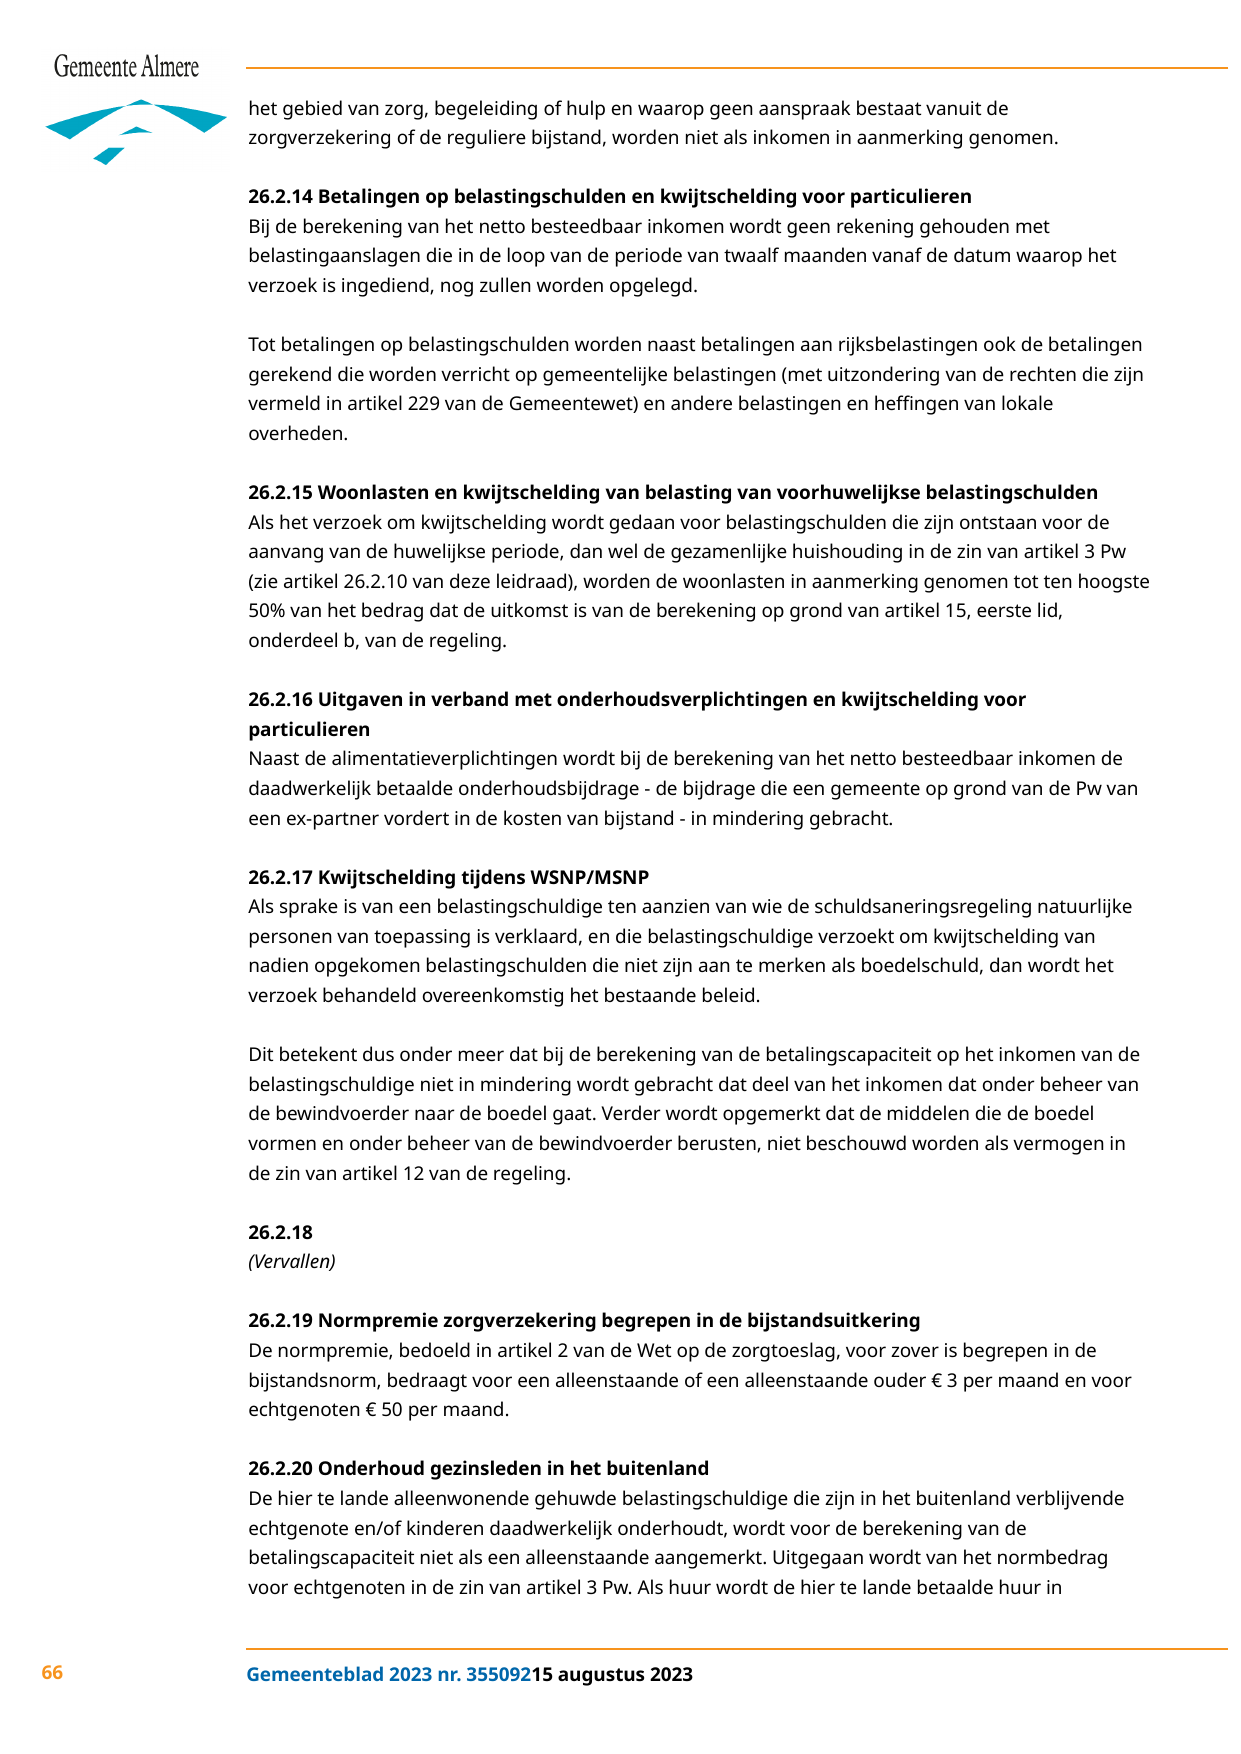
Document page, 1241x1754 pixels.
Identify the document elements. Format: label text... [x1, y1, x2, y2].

text 26.2.17 Kwijtschelding tijdens WSNP/MSNP [248, 864, 1152, 890]
text 26.2.16 Uitgaven in verband met onderhoudsverplichtingen en kwijtschelding voor particulieren [248, 686, 1152, 742]
text 26.2.14 Betalingen op belastingschulden en kwijtschelding voor particulieren [248, 183, 1152, 209]
text Naast de alimentatieverplichtingen wordt bij de berekening van het netto besteedbaar inkomen de daadwerkelijk betaalde onderhoudsbijdrage - de bijdrage die een gemeente op grond van de Pw van een ex-partner vordert in de kosten van bijstand - in mindering gebracht. [248, 746, 1152, 831]
text 26.2.19 Normpremie zorgverzekering begrepen in de bijstandsuitkering [248, 1308, 1152, 1333]
text 26.2.15 Woonlasten en kwijtschelding van belasting van voorhuwelijkse belastingschulden [248, 479, 1152, 505]
text 26.2.20 Onderhoud gezinsleden in het buitenland [248, 1456, 1152, 1481]
text (Vervallen) [248, 1248, 1152, 1274]
text het gebied van zorg, begeleiding of hulp en waarop geen aanspraak bestaat vanuit de zorgverzekering of de reguliere bijstand, worden niet als inkomen in aanmerking genomen. [248, 95, 1152, 150]
text Als het verzoek om kwijtschelding wordt gedaan voor belastingschulden die zijn ontstaan voor de aanvang van de huwelijkse periode, dan wel de gezamenlijke huishouding in de zin van artikel 3 Pw (zie artikel 26.2.10 van deze leidraad), worden de woonlasten in aanmerking genomen tot ten hoogste 50% van het bedrag dat de uitkomst is van de berekening op grond van artikel 15, eerste lid, onderdeel b, van de regeling. [248, 509, 1152, 653]
text Bij de berekening van het netto besteedbaar inkomen wordt geen rekening gehouden met belastingaanslagen die in de loop van de periode van twaalf maanden vanaf de datum waarop het verzoek is ingediend, nog zullen worden opgelegd. [248, 213, 1152, 298]
text 26.2.18 [248, 1219, 1152, 1245]
text Tot betalingen op belastingschulden worden naast betalingen aan rijksbelastingen ook de betalingen gerekend die worden verricht op gemeentelijke belastingen (met uitzondering van de rechten die zijn vermeld in artikel 229 van de Gemeentewet) en andere belastingen en heffingen van lokale overheden. [248, 331, 1152, 446]
text De hier te lande alleenwonende gehuwde belastingschuldige die zijn in het buitenland verblijvende echtgenote en/of kinderen daadwerkelijk onderhoudt, wordt voor de berekening van de betalingscapaciteit niet als een alleenstaande aangemerkt. Uitgegaan wordt van het normbedrag voor echtgenoten in de zin van artikel 3 Pw. Als huur wordt de hier te lande betaalde huur in [248, 1485, 1152, 1600]
text Dit betekent dus onder meer dat bij de berekening van de betalingscapaciteit op het inkomen van de belastingschuldige niet in mindering wordt gebracht dat deel van het inkomen dat onder beheer van de bewindvoerder naar de boedel gaat. Verder wordt opgemerkt dat de middelen die de boedel vormen en onder beheer van de bewindvoerder berusten, niet beschouwd worden als vermogen in de zin van artikel 12 van de regeling. [248, 1041, 1152, 1186]
text Als sprake is van een belastingschuldige ten aanzien van wie de schuldsaneringsregeling natuurlijke personen van toepassing is verklaard, en die belastingschuldige verzoekt om kwijtschelding van nadien opgekomen belastingschulden die niet zijn aan te merken als boedelschuld, dan wordt het verzoek behandeld overeenkomstig het bestaande beleid. [248, 893, 1152, 1008]
picture [41, 47, 231, 172]
text De normpremie, bedoeld in artikel 2 van de Wet op de zorgtoeslag, voor zover is begrepen in de bijstandsnorm, bedraagt voor een alleenstaande of een alleenstaande ouder € 3 per maand en voor echtgenoten € 50 per maand. [248, 1337, 1152, 1422]
